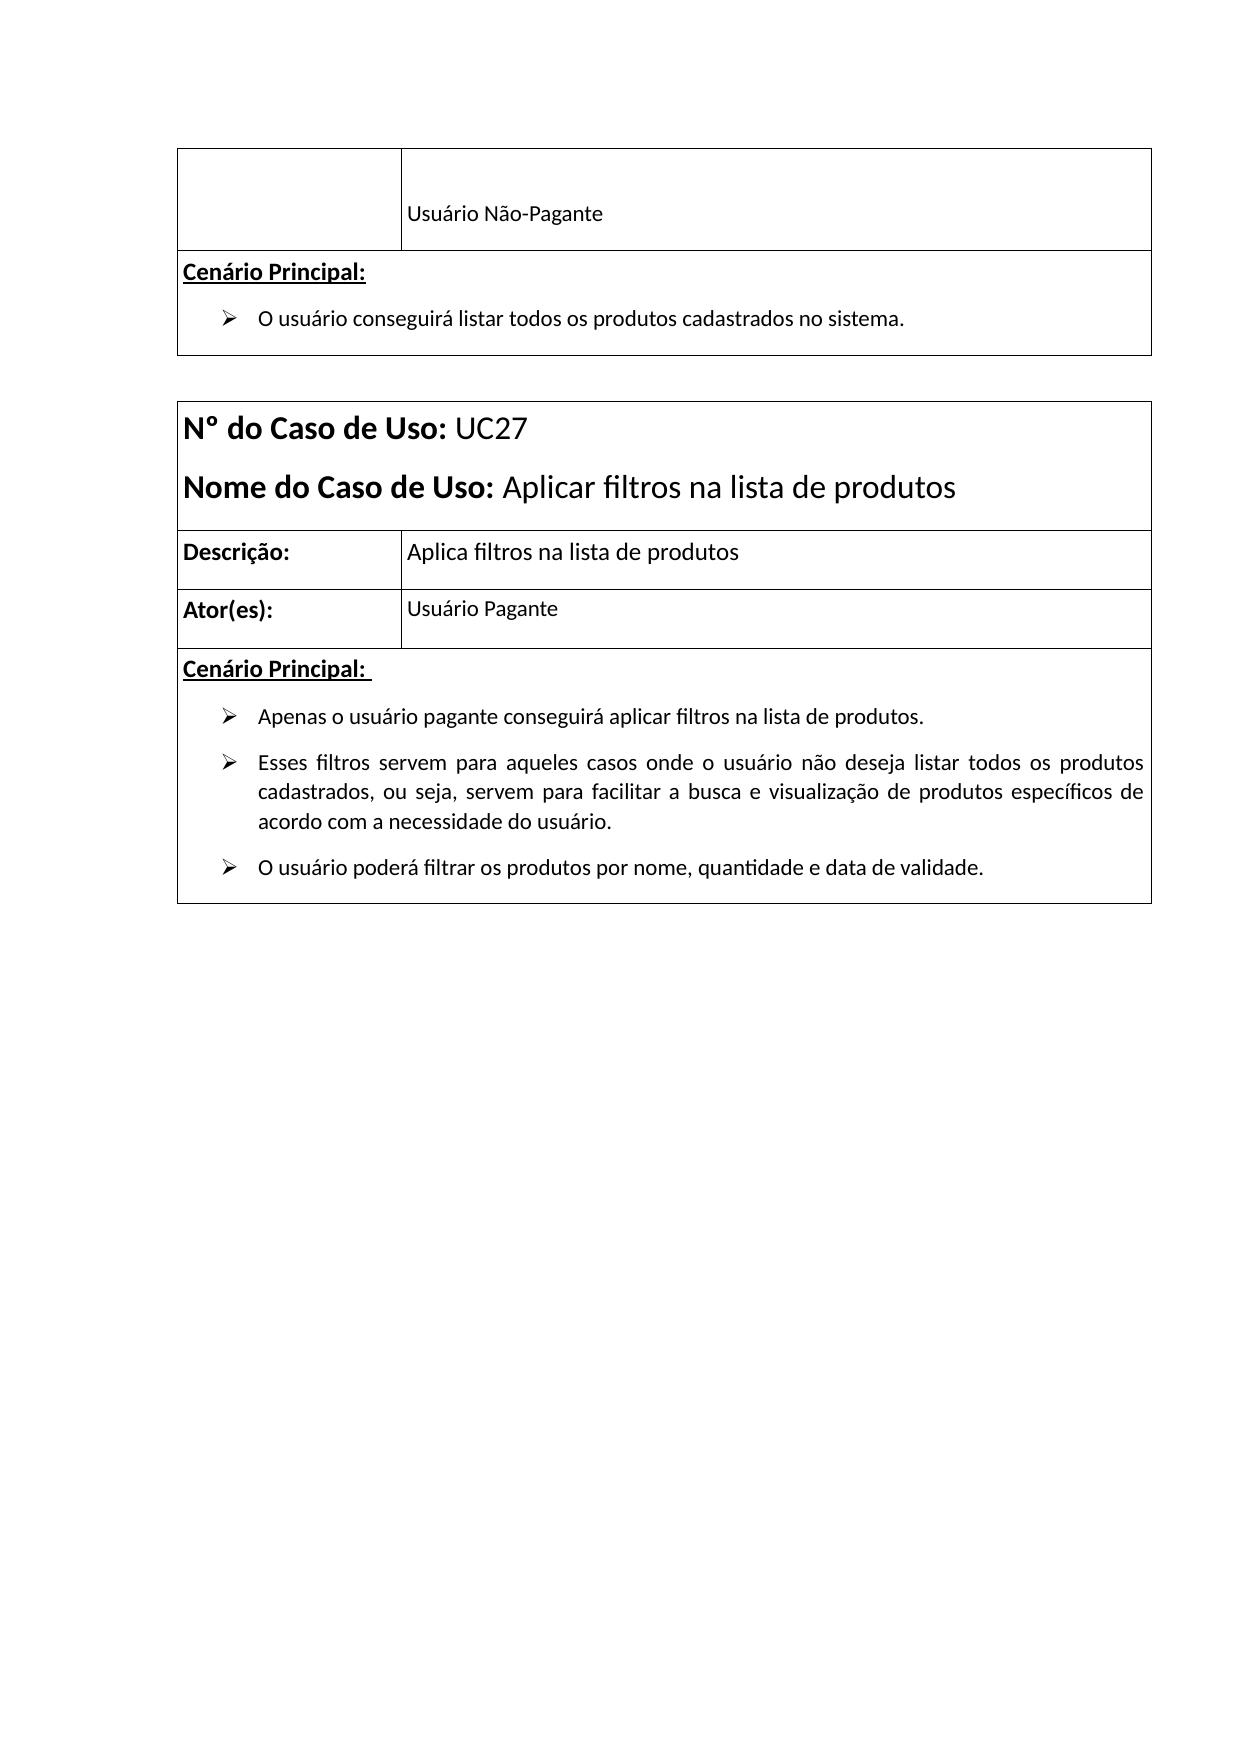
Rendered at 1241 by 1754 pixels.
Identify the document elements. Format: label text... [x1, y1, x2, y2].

table_cell Descrição: [178, 531, 401, 588]
table_cell Usuário Pagante [402, 590, 1151, 647]
table_cell Aplica filtros na lista de produtos [402, 531, 1151, 588]
table_cell Cenário Principal: O usuário conseguirá listar todos os produtos cadastrados no sistema. [178, 251, 1151, 355]
table_header Nº do Caso de Uso: UC27 Nome do Caso de Uso: Aplicar filtros na lista de produtos [178, 402, 1151, 530]
table_cell Cenário Principal: Apenas o usuário pagante conseguirá aplicar filtros na lista de produtos. Esses filtros servem para aqueles casos onde o usuário não deseja listar todos os produtos cadastrados, ou seja, servem para facilitar a busca e visualização de produtos específicos de acordo com a necessidade do usuário. O usuário poderá filtrar os produtos por nome, quantidade e data de validade. [178, 649, 1151, 903]
table_cell Usuário Não-Pagante [402, 149, 1151, 250]
table_cell [178, 149, 401, 250]
table_cell Ator(es): [178, 590, 401, 647]
